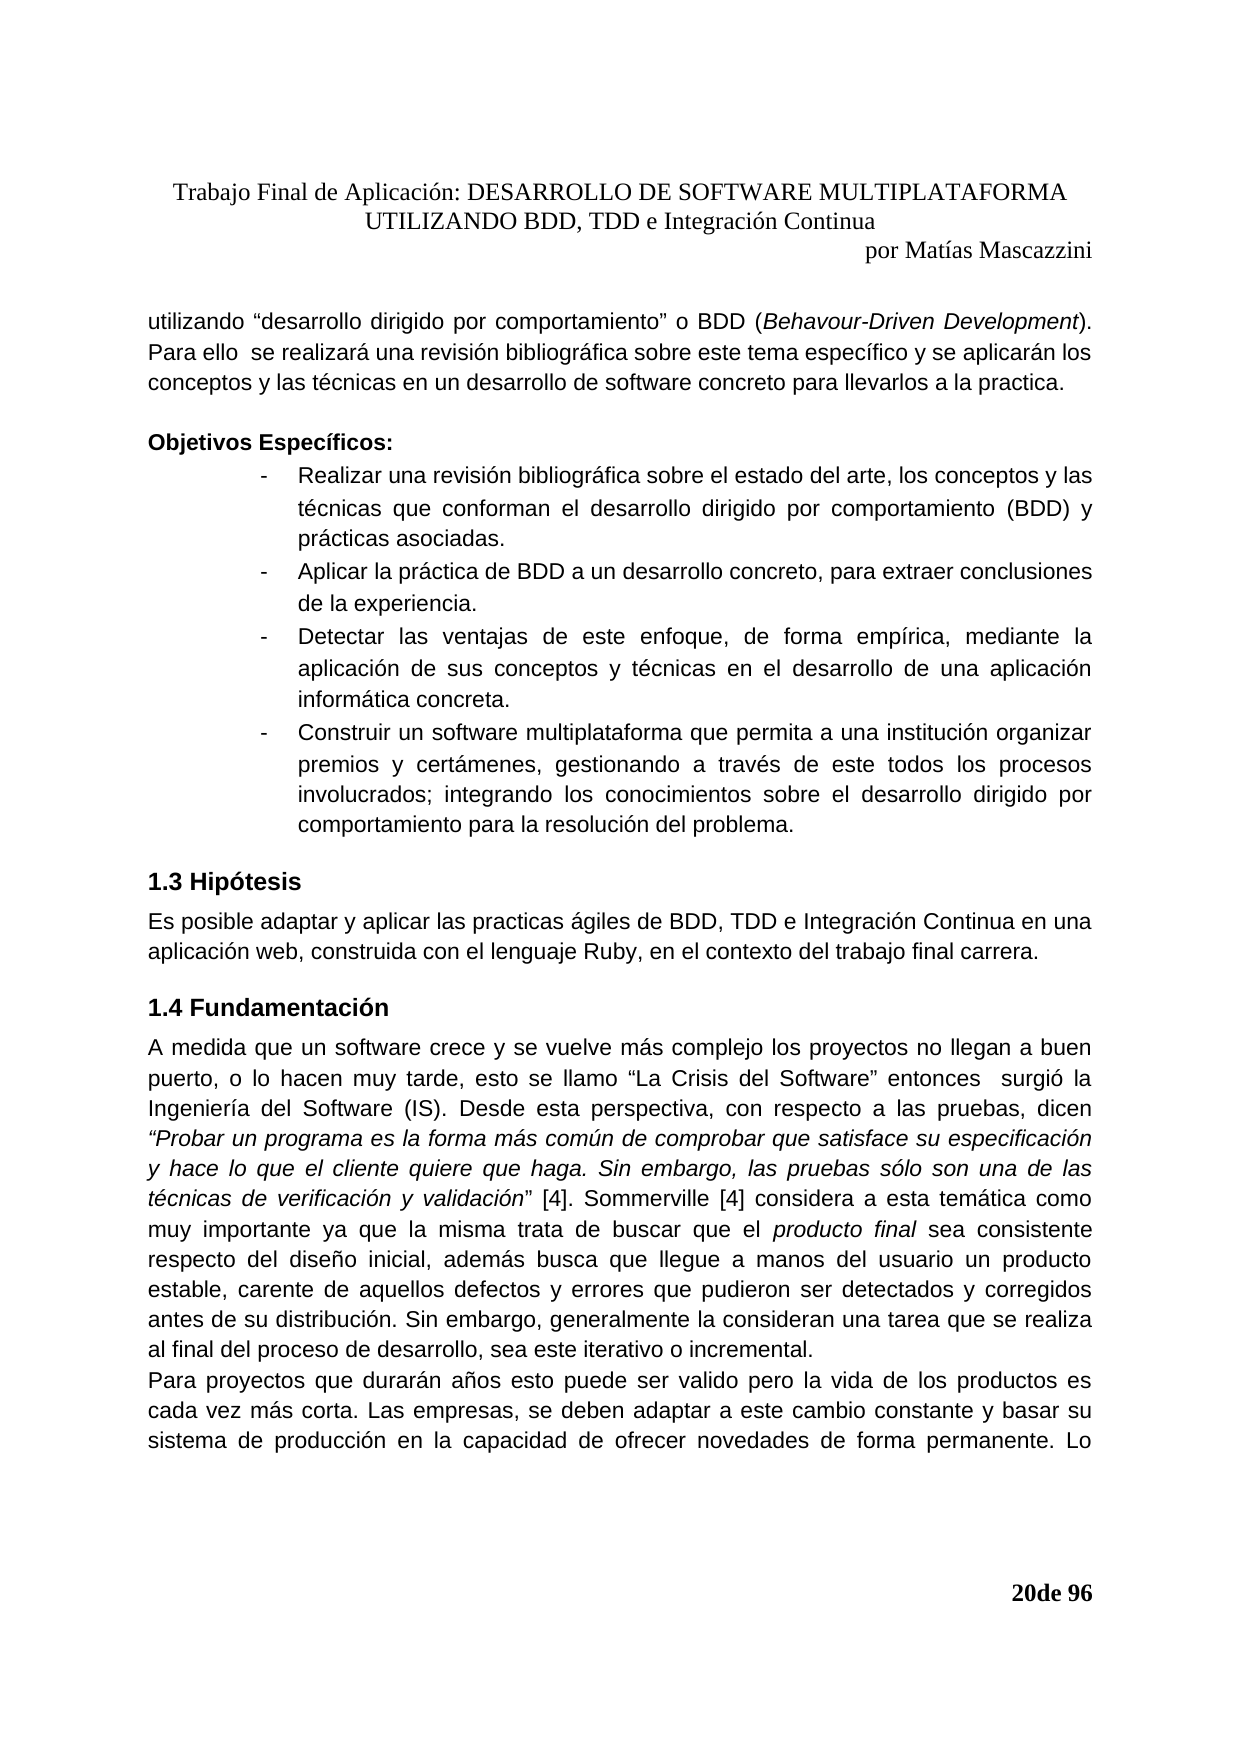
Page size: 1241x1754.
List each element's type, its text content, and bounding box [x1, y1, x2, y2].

list Detectar las ventajas de este enfoque, de forma empírica, mediante la aplicación de sus conceptos y técnicas en el desarrollo de una aplicación informática concreta. [260, 620, 1093, 712]
text Es posible adaptar y aplicar las practicas ágiles de BDD, TDD e Integración Continua en una aplicación web, construida con el lenguaje Ruby, en el contexto del trabajo final carrera. [148, 908, 1093, 964]
subtitle 1.4 Fundamentación [148, 993, 1093, 1022]
text Para proyectos que durarán años esto puede ser valido pero la vida de los productos es cada vez más corta. Las empresas, se deben adaptar a este cambio constante y basar su sistema de producción en la capacidad de ofrecer novedades de forma permanente. Lo [148, 1367, 1093, 1453]
list Aplicar la práctica de BDD a un desarrollo concreto, para extraer conclusiones de la experiencia. [260, 555, 1093, 616]
text A medida que un software crece y se vuelve más complejo los proyectos no llegan a buen puerto, o lo hacen muy tarde, esto se llamo “La Crisis del Software” entonces surgió la Ingeniería del Software (IS). Desde esta perspectiva, con respecto a las pruebas, dicen “Probar un programa es la forma más común de comprobar que satisface su especificación y hace lo que el cliente quiere que haga. Sin embargo, las pruebas sólo son una de las técnicas de verificación y validación” [4]. Sommerville [4] considera a esta temática como muy importante ya que la misma trata de buscar que el producto final sea consistente respecto del diseño inicial, además busca que llegue a manos del usuario un producto estable, carente de aquellos defectos y errores que pudieron ser detectados y corregidos antes de su distribución. Sin embargo, generalmente la consideran una tarea que se realiza al final del proceso de desarrollo, sea este iterativo o incremental. [148, 1034, 1093, 1363]
text utilizando “desarrollo dirigido por comportamiento” o BDD (Behavour-Driven Development). Para ello se realizará una revisión bibliográfica sobre este tema específico y se aplicarán los conceptos y las técnicas en un desarrollo de software concreto para llevarlos a la practica. [148, 308, 1093, 395]
list Construir un software multiplataforma que permita a una institución organizar premios y certámenes, gestionando a través de este todos los procesos involucrados; integrando los conocimientos sobre el desarrollo dirigido por comportamiento para la resolución del problema. [260, 716, 1093, 838]
text Objetivos Específicos: [148, 429, 1093, 456]
list Realizar una revisión bibliográfica sobre el estado del arte, los conceptos y las técnicas que conforman el desarrollo dirigido por comportamiento (BDD) y prácticas asociadas. [260, 459, 1093, 551]
subtitle 1.3 Hipótesis [148, 866, 1093, 895]
